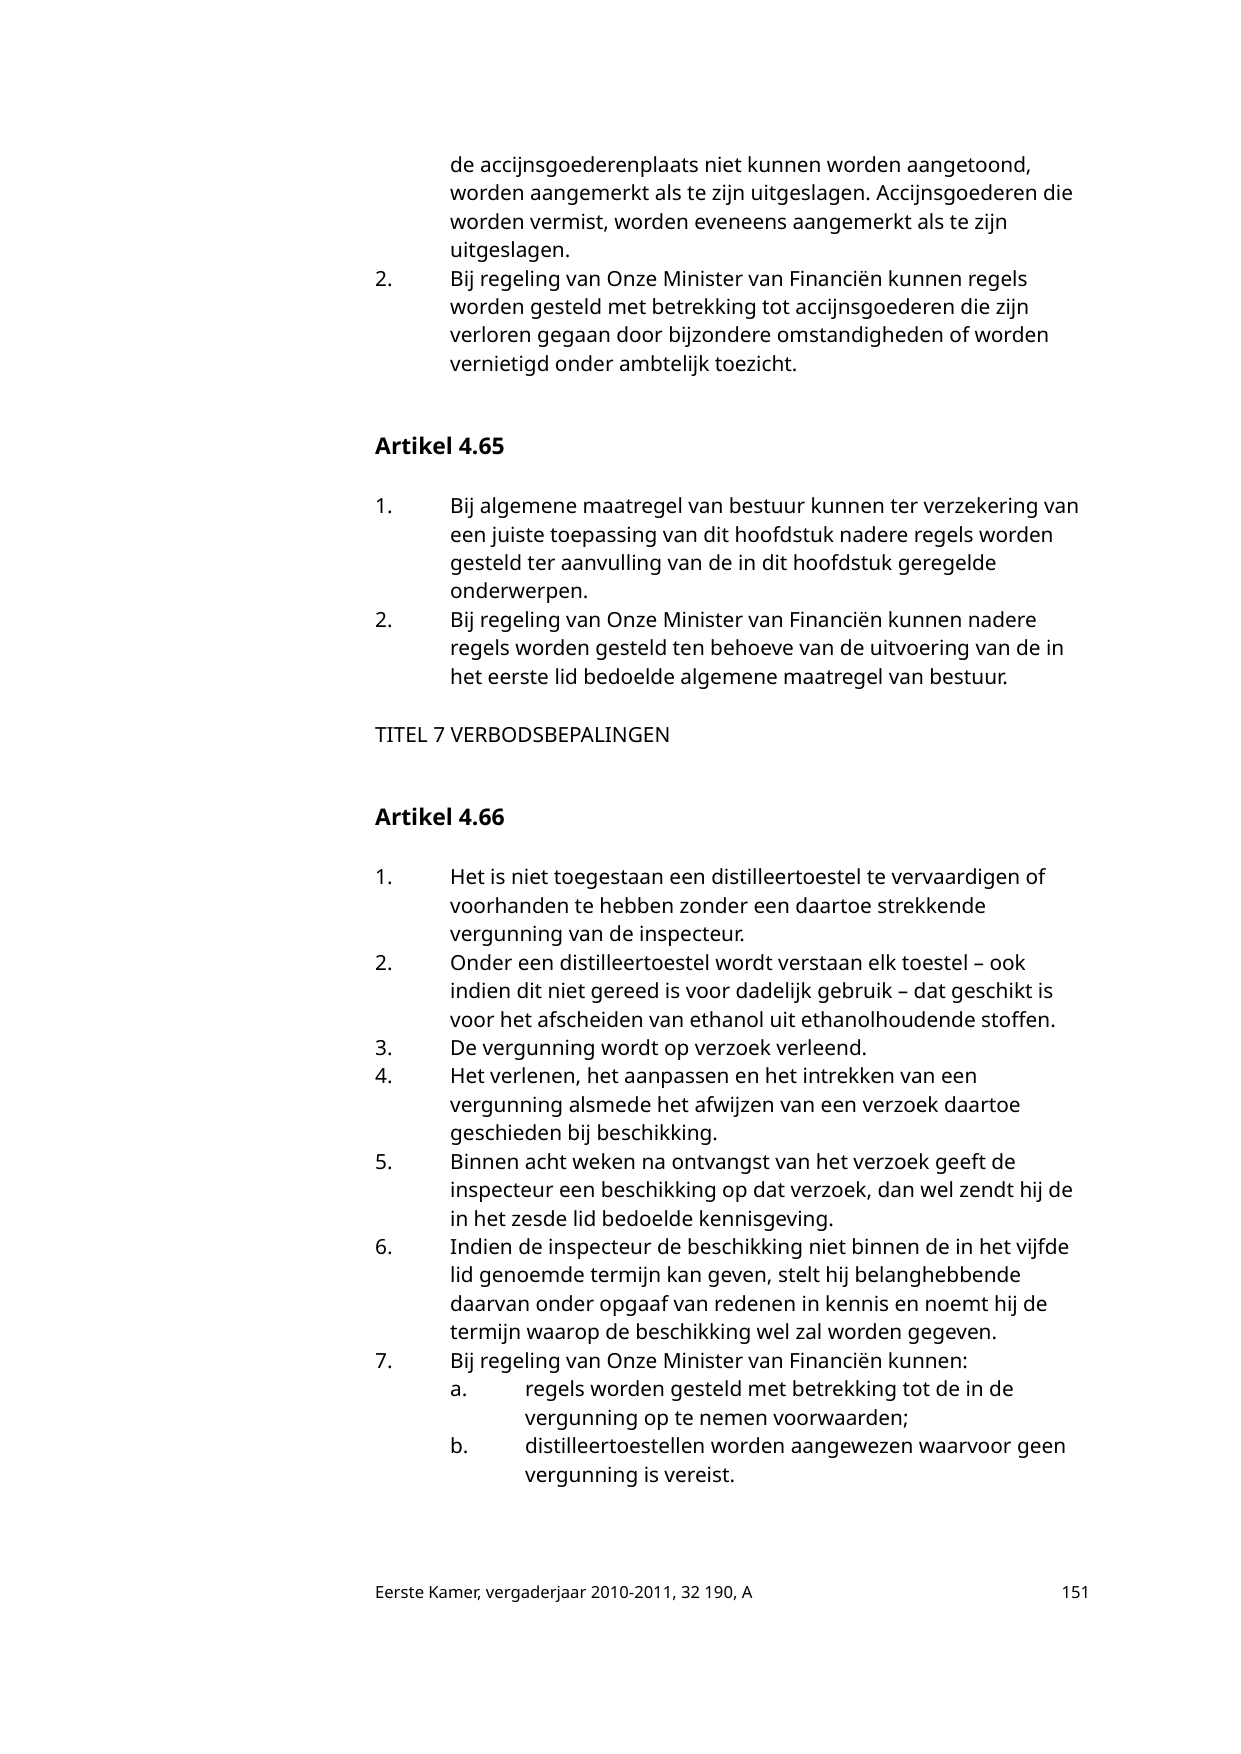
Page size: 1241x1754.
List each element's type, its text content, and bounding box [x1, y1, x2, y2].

list distilleertoestellen worden aangewezen waarvoor geen vergunning is vereist. [450, 1431, 1090, 1488]
list regels worden gesteld met betrekking tot de in de vergunning op te nemen voorwaarden; [450, 1374, 1090, 1431]
list Bij regeling van Onze Minister van Financiën kunnen nadere regels worden gesteld ten behoeve van de uitvoering van de in het eerste lid bedoelde algemene maatregel van bestuur. [375, 605, 1090, 690]
list de accijnsgoederenplaats niet kunnen worden aangetoond, worden aangemerkt als te zijn uitgeslagen. Accijnsgoederen die worden vermist, worden eveneens aangemerkt als te zijn uitgeslagen. [375, 150, 1090, 264]
list Indien de inspecteur de beschikking niet binnen de in het vijfde lid genoemde termijn kan geven, stelt hij belanghebbende daarvan onder opgaaf van redenen in kennis en noemt hij de termijn waarop de beschikking wel zal worden gegeven. [375, 1232, 1090, 1346]
subtitle Artikel 4.66 [375, 801, 1090, 832]
list Onder een distilleertoestel wordt verstaan elk toestel – ook indien dit niet gereed is voor dadelijk gebruik – dat geschikt is voor het afscheiden van ethanol uit ethanolhoudende stoffen. [375, 948, 1090, 1033]
list Bij regeling van Onze Minister van Financiën kunnen regels worden gesteld met betrekking tot accijnsgoederen die zijn verloren gegaan door bijzondere omstandigheden of worden vernietigd onder ambtelijk toezicht. [375, 264, 1090, 377]
list Het verlenen, het aanpassen en het intrekken van een vergunning alsmede het afwijzen van een verzoek daartoe geschieden bij beschikking. [375, 1062, 1090, 1147]
subtitle Artikel 4.65 [375, 430, 1090, 461]
list Bij regeling van Onze Minister van Financiën kunnen: [375, 1346, 1090, 1374]
list Bij algemene maatregel van bestuur kunnen ter verzekering van een juiste toepassing van dit hoofdstuk nadere regels worden gesteld ter aanvulling van de in dit hoofdstuk geregelde onderwerpen. [375, 491, 1090, 605]
subtitle TITEL 7 VERBODSBEPALINGEN [375, 720, 1090, 749]
list Binnen acht weken na ontvangst van het verzoek geeft de inspecteur een beschikking op dat verzoek, dan wel zendt hij de in het zesde lid bedoelde kennisgeving. [375, 1147, 1090, 1232]
list De vergunning wordt op verzoek verleend. [375, 1033, 1090, 1062]
list Het is niet toegestaan een distilleertoestel te vervaardigen of voorhanden te hebben zonder een daartoe strekkende vergunning van de inspecteur. [375, 862, 1090, 948]
